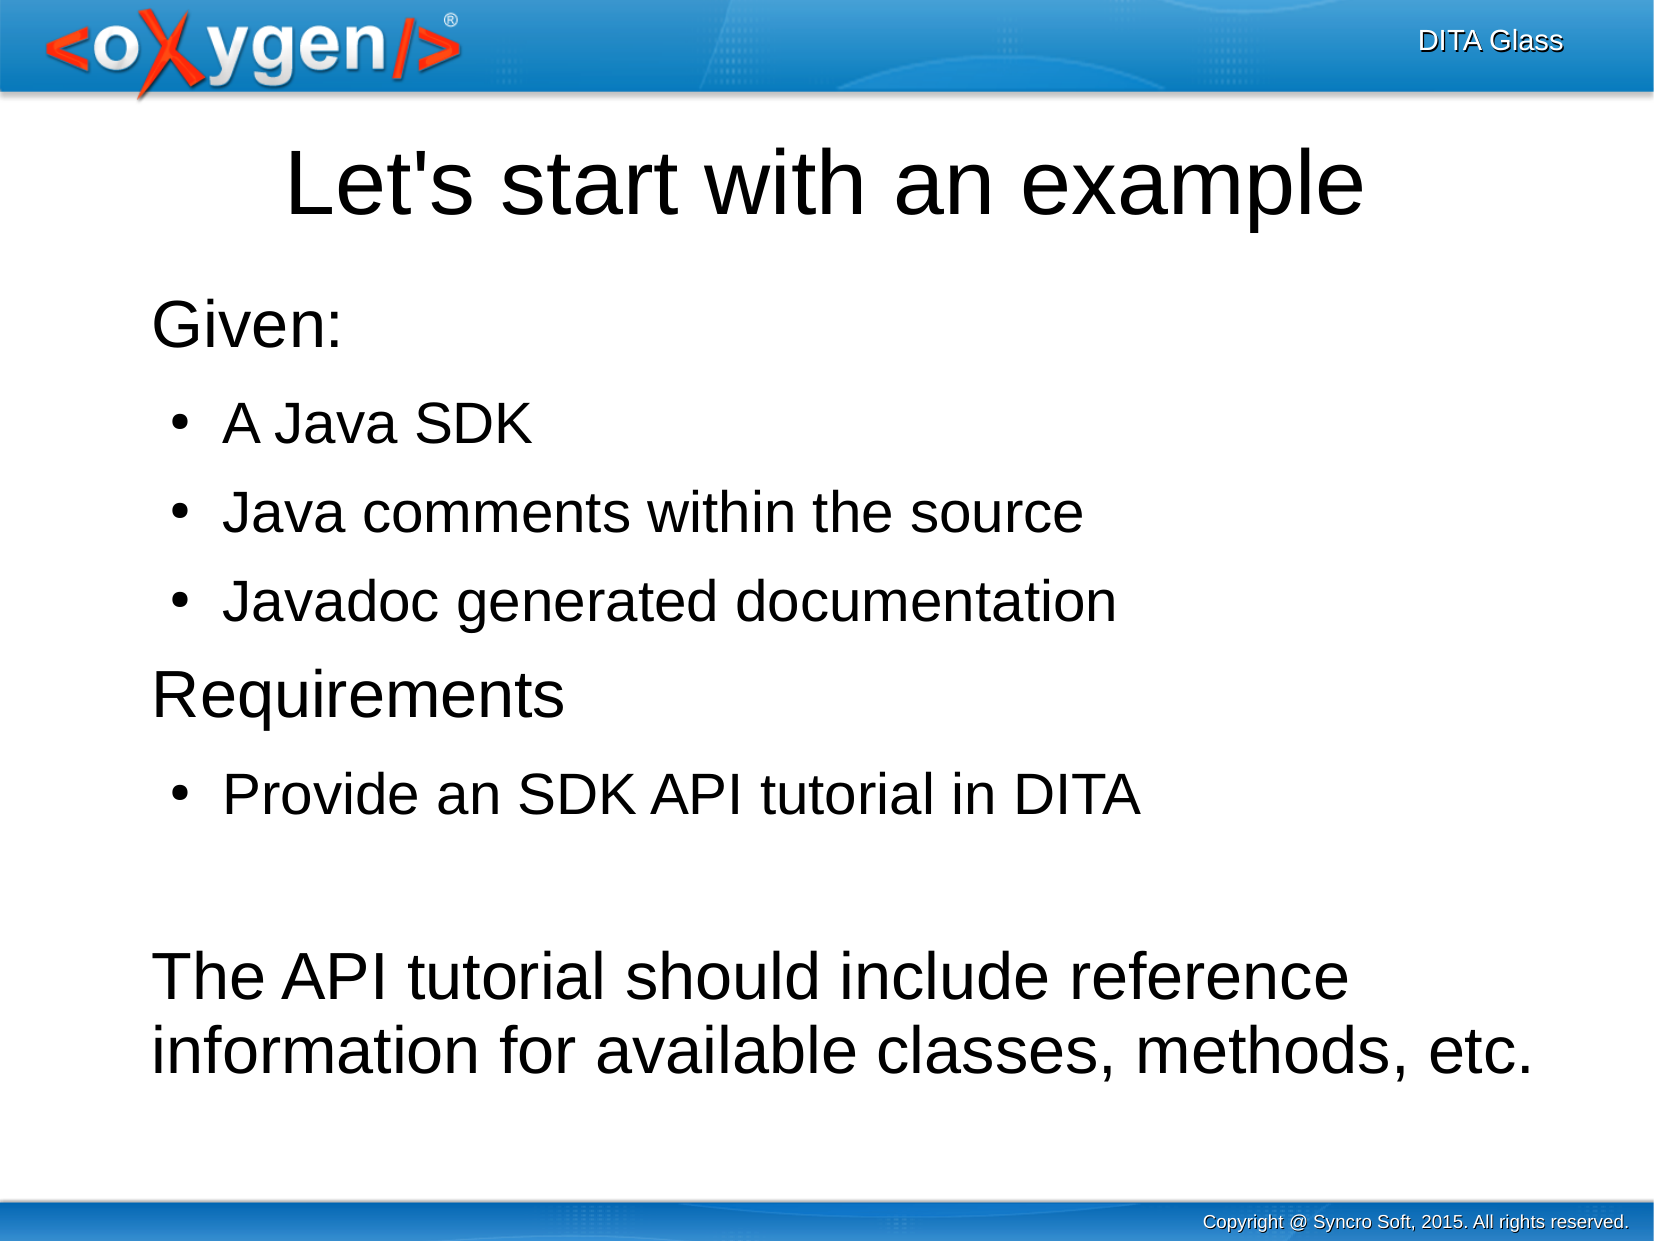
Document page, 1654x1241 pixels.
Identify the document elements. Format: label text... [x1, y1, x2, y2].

title Let's start with an example [82, 78, 1571, 287]
list Given: A Java SDK Java comments within the source Javadoc generated documentation Requirements Provide an SDK API tutorial in DITA The API tutorial should include reference information for available classes, methods, etc. [81, 286, 1570, 1088]
picture [0, 1195, 1654, 1241]
picture [0, 0, 1654, 109]
